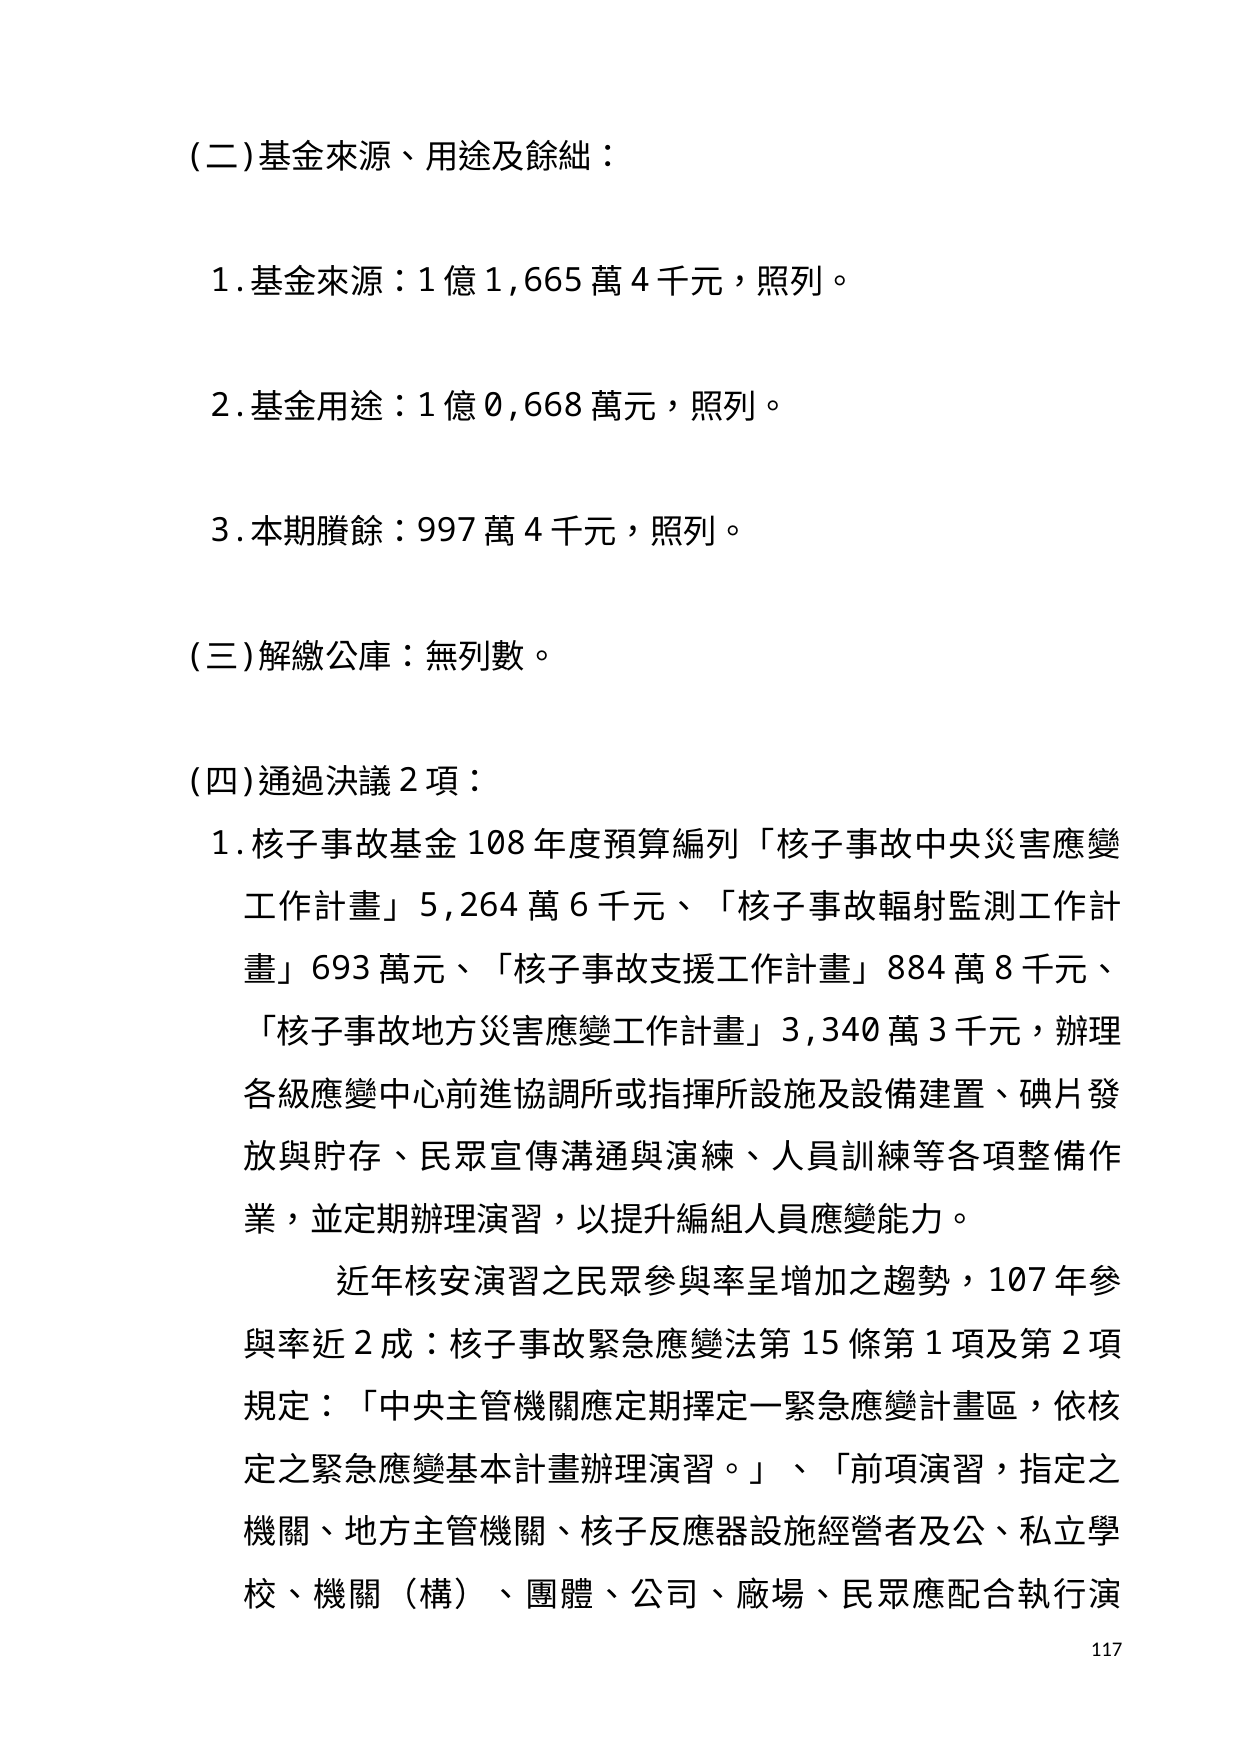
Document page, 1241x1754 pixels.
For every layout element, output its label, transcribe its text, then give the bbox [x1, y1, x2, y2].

text (二)基金來源、用途及餘絀： [185, 112, 1122, 175]
text 2.基金用途：1億0,668萬元，照列。 [210, 362, 1122, 425]
text 3.本期賸餘：997萬4千元，照列。 [210, 487, 1122, 550]
text 1.核子事故基金108年度預算編列「核子事故中央災害應變工作計畫」5,264萬6千元、「核子事故輻射監測工作計畫」693萬元、「核子事故支援工作計畫」884萬8千元、「核子事故地方災害應變工作計畫」3,340萬3千元，辦理各級應變中心前進協調所或指揮所設施及設備建置、碘片發放與貯存、民眾宣傳溝通與演練、人員訓練等各項整備作業，並定期辦理演習，以提升編組人員應變能力。 [210, 800, 1122, 1237]
text 1.基金來源：1億1,665萬4千元，照列。 [210, 237, 1122, 300]
text (四)通過決議2項： [185, 737, 1122, 800]
text 近年核安演習之民眾參與率呈增加之趨勢，107年參與率近2成：核子事故緊急應變法第15條第1項及第2項規定：「中央主管機關應定期擇定一緊急應變計畫區，依核定之緊急應變基本計畫辦理演習。」、「前項演習，指定之機關、地方主管機關、核子反應器設施經營者及公、私立學校、機關（構）、團體、公司、廠場、民眾應配合執行演 [210, 1237, 1122, 1612]
text (三)解繳公庫：無列數。 [185, 612, 1122, 675]
